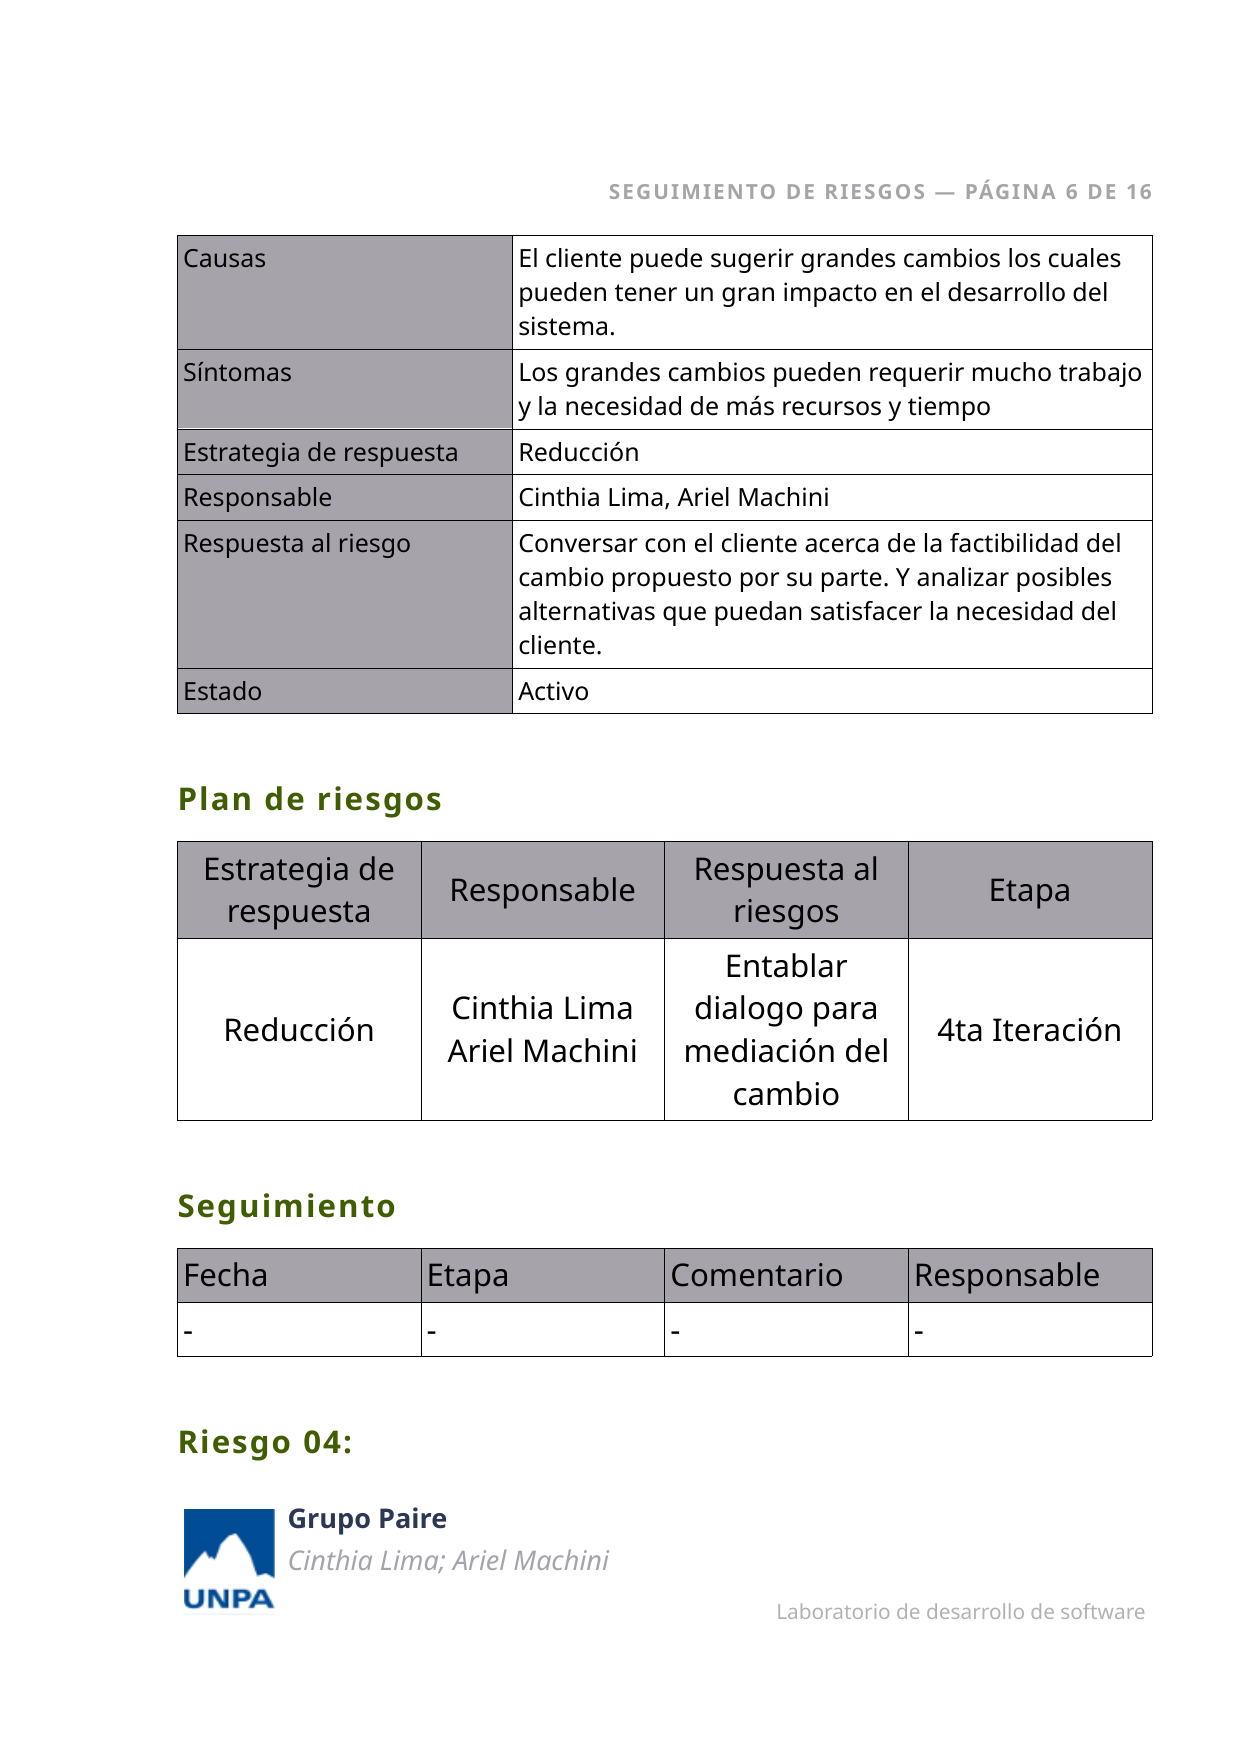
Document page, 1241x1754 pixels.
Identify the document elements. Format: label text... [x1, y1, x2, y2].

table_cell Reducción [513, 430, 1152, 474]
table_cell Cinthia Lima Ariel Machini [422, 939, 664, 1120]
table_header Fecha [178, 1249, 421, 1302]
table_cell Estado [178, 669, 512, 713]
table_cell 4ta Iteración [909, 939, 1152, 1120]
table_cell Conversar con el cliente acerca de la factibilidad del cambio propuesto por su parte. Y analizar posibles alternativas que puedan satisfacer la necesidad del cliente. [513, 521, 1152, 668]
table_cell El cliente puede sugerir grandes cambios los cuales pueden tener un gran impacto en el desarrollo del sistema. [513, 236, 1152, 349]
table_cell - [665, 1303, 908, 1356]
table_cell Entablar dialogo para mediación del cambio [665, 939, 908, 1120]
table_header Respuesta al riesgos [665, 842, 908, 938]
table_cell Estrategia de respuesta [178, 430, 512, 474]
table_header Comentario [665, 1249, 908, 1302]
table_header Etapa [909, 842, 1152, 938]
text Seguimiento [177, 1184, 1152, 1226]
table_cell Responsable [178, 475, 512, 520]
table_header Estrategia de respuesta [178, 842, 421, 938]
text Plan de riesgos [177, 777, 1152, 820]
table_header Responsable [422, 842, 664, 938]
table_cell Respuesta al riesgo [178, 521, 512, 668]
table_cell - [178, 1303, 421, 1356]
table_cell Síntomas [178, 350, 512, 428]
text Riesgo 04: [177, 1420, 1152, 1462]
table_cell Reducción [178, 939, 421, 1120]
table_cell - [422, 1303, 664, 1356]
table_cell Cinthia Lima, Ariel Machini [513, 475, 1152, 520]
table_header Responsable [909, 1249, 1152, 1302]
table_cell - [909, 1303, 1152, 1356]
table_header Etapa [422, 1249, 664, 1302]
table_cell Los grandes cambios pueden requerir mucho trabajo y la necesidad de más recursos y tiempo [513, 350, 1152, 428]
picture [184, 1509, 275, 1615]
table_cell Activo [513, 669, 1152, 713]
table_cell Causas [178, 236, 512, 349]
